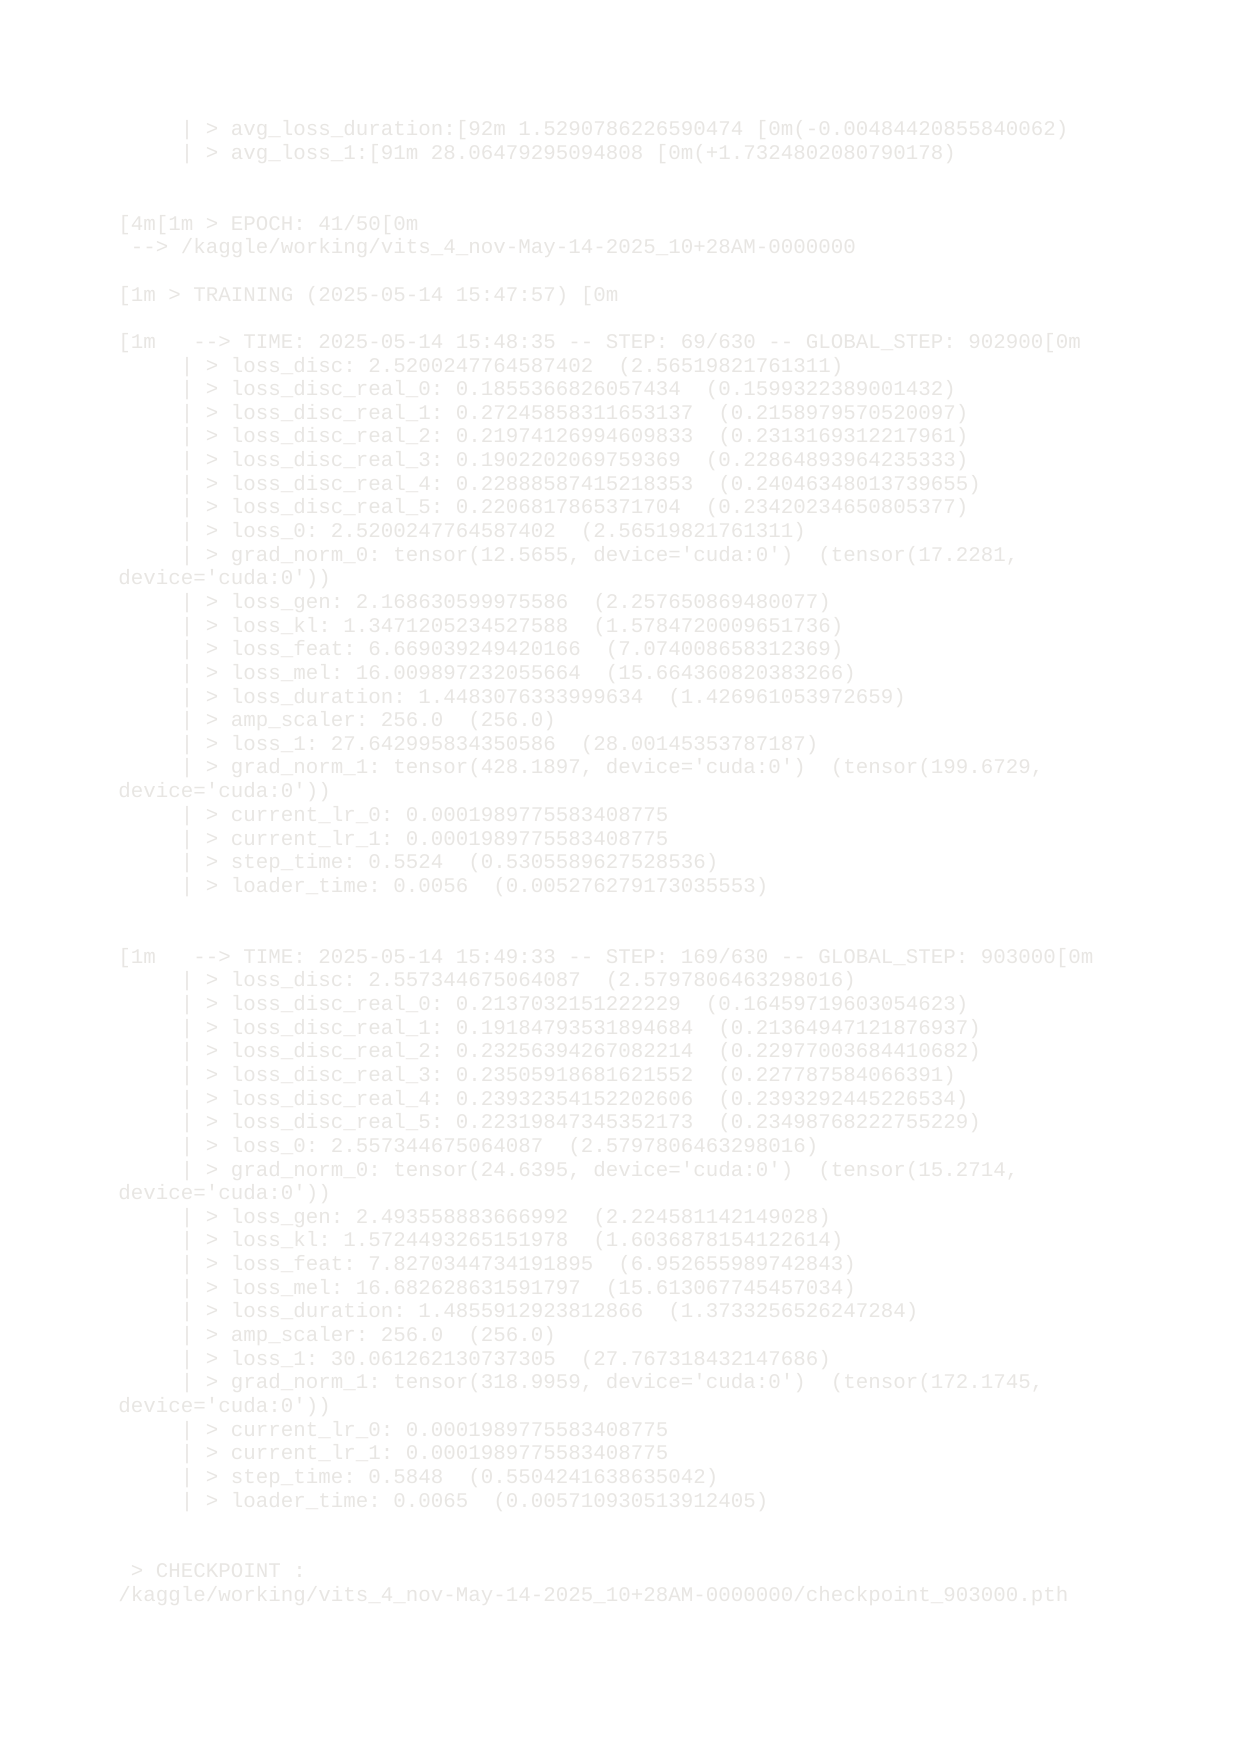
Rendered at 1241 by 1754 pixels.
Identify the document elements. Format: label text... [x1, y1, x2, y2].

text | > loss_0: 2.5200247764587402 (2.56519821761311) [118, 520, 1122, 544]
text [1m --> TIME: 2025-05-14 15:48:35 -- STEP: 69/630 -- GLOBAL_STEP: 902900[0m [118, 331, 1122, 354]
text [4m[1m > EPOCH: 41/50[0m [118, 213, 1122, 236]
text | > current_lr_1: 0.0001989775583408775 [118, 827, 1122, 851]
text | > loss_disc_real_4: 0.22888587415218353 (0.24046348013739655) [118, 473, 1122, 496]
text | > grad_norm_0: tensor(12.5655, device='cuda:0') (tensor(17.2281, device='cuda:0')) [118, 544, 1122, 591]
text | > step_time: 0.5848 (0.5504241638635042) [118, 1466, 1122, 1489]
text | > loss_mel: 16.009897232055664 (15.664360820383266) [118, 662, 1122, 686]
text | > grad_norm_1: tensor(428.1897, device='cuda:0') (tensor(199.6729, device='cuda:0')) [118, 757, 1122, 804]
text | > loader_time: 0.0056 (0.005276279173035553) [118, 875, 1122, 898]
text | > avg_loss_duration:[92m 1.5290786226590474 [0m(-0.00484420855840062) [118, 118, 1122, 142]
text | > loss_mel: 16.682628631591797 (15.613067745457034) [118, 1277, 1122, 1300]
text | > loss_disc_real_2: 0.21974126994609833 (0.2313169312217961) [118, 426, 1122, 449]
text | > current_lr_0: 0.0001989775583408775 [118, 1419, 1122, 1442]
text | > loader_time: 0.0065 (0.005710930513912405) [118, 1489, 1122, 1513]
text | > current_lr_0: 0.0001989775583408775 [118, 804, 1122, 827]
text | > loss_gen: 2.493558883666992 (2.224581142149028) [118, 1206, 1122, 1229]
text | > current_lr_1: 0.0001989775583408775 [118, 1442, 1122, 1466]
text | > loss_disc_real_5: 0.22319847345352173 (0.23498768222755229) [118, 1111, 1122, 1135]
text | > loss_disc: 2.5200247764587402 (2.56519821761311) [118, 354, 1122, 378]
text | > grad_norm_1: tensor(318.9959, device='cuda:0') (tensor(172.1745, device='cuda:0')) [118, 1371, 1122, 1419]
text | > loss_gen: 2.168630599975586 (2.257650869480077) [118, 591, 1122, 615]
text | > loss_duration: 1.4483076333999634 (1.426961053972659) [118, 686, 1122, 709]
text | > loss_kl: 1.5724493265151978 (1.6036878154122614) [118, 1229, 1122, 1253]
text | > loss_disc_real_0: 0.2137032151222229 (0.16459719603054623) [118, 993, 1122, 1017]
text | > loss_duration: 1.4855912923812866 (1.3733256526247284) [118, 1300, 1122, 1324]
text | > loss_disc_real_3: 0.23505918681621552 (0.227787584066391) [118, 1064, 1122, 1088]
text [1m --> TIME: 2025-05-14 15:49:33 -- STEP: 169/630 -- GLOBAL_STEP: 903000[0m [118, 946, 1122, 969]
text | > loss_disc: 2.557344675064087 (2.5797806463298016) [118, 969, 1122, 993]
text | > loss_disc_real_0: 0.1855366826057434 (0.1599322389001432) [118, 378, 1122, 402]
text [1m > TRAINING (2025-05-14 15:47:57) [0m [118, 284, 1122, 307]
text | > loss_1: 27.642995834350586 (28.00145353787187) [118, 733, 1122, 757]
text | > amp_scaler: 256.0 (256.0) [118, 1324, 1122, 1348]
text | > loss_1: 30.061262130737305 (27.767318432147686) [118, 1348, 1122, 1371]
text | > grad_norm_0: tensor(24.6395, device='cuda:0') (tensor(15.2714, device='cuda:0')) [118, 1158, 1122, 1206]
text | > loss_disc_real_5: 0.2206817865371704 (0.23420234650805377) [118, 496, 1122, 520]
text | > loss_0: 2.557344675064087 (2.5797806463298016) [118, 1135, 1122, 1158]
text | > loss_kl: 1.3471205234527588 (1.5784720009651736) [118, 615, 1122, 638]
text | > loss_disc_real_2: 0.23256394267082214 (0.22977003684410682) [118, 1040, 1122, 1064]
text | > avg_loss_1:[91m 28.06479295094808 [0m(+1.7324802080790178) [118, 142, 1122, 165]
text | > amp_scaler: 256.0 (256.0) [118, 709, 1122, 733]
text | > step_time: 0.5524 (0.5305589627528536) [118, 851, 1122, 875]
text | > loss_disc_real_1: 0.19184793531894684 (0.21364947121876937) [118, 1017, 1122, 1040]
text | > loss_disc_real_1: 0.27245858311653137 (0.2158979570520097) [118, 402, 1122, 426]
text | > loss_disc_real_4: 0.23932354152202606 (0.2393292445226534) [118, 1088, 1122, 1111]
text | > loss_feat: 7.8270344734191895 (6.952655989742843) [118, 1253, 1122, 1277]
text | > loss_disc_real_3: 0.1902202069759369 (0.22864893964235333) [118, 449, 1122, 473]
text | > loss_feat: 6.669039249420166 (7.074008658312369) [118, 638, 1122, 662]
text > CHECKPOINT : /kaggle/working/vits_4_nov-May-14-2025_10+28AM-0000000/checkpoint_903000.pth [118, 1561, 1122, 1608]
text --> /kaggle/working/vits_4_nov-May-14-2025_10+28AM-0000000 [118, 236, 1122, 260]
